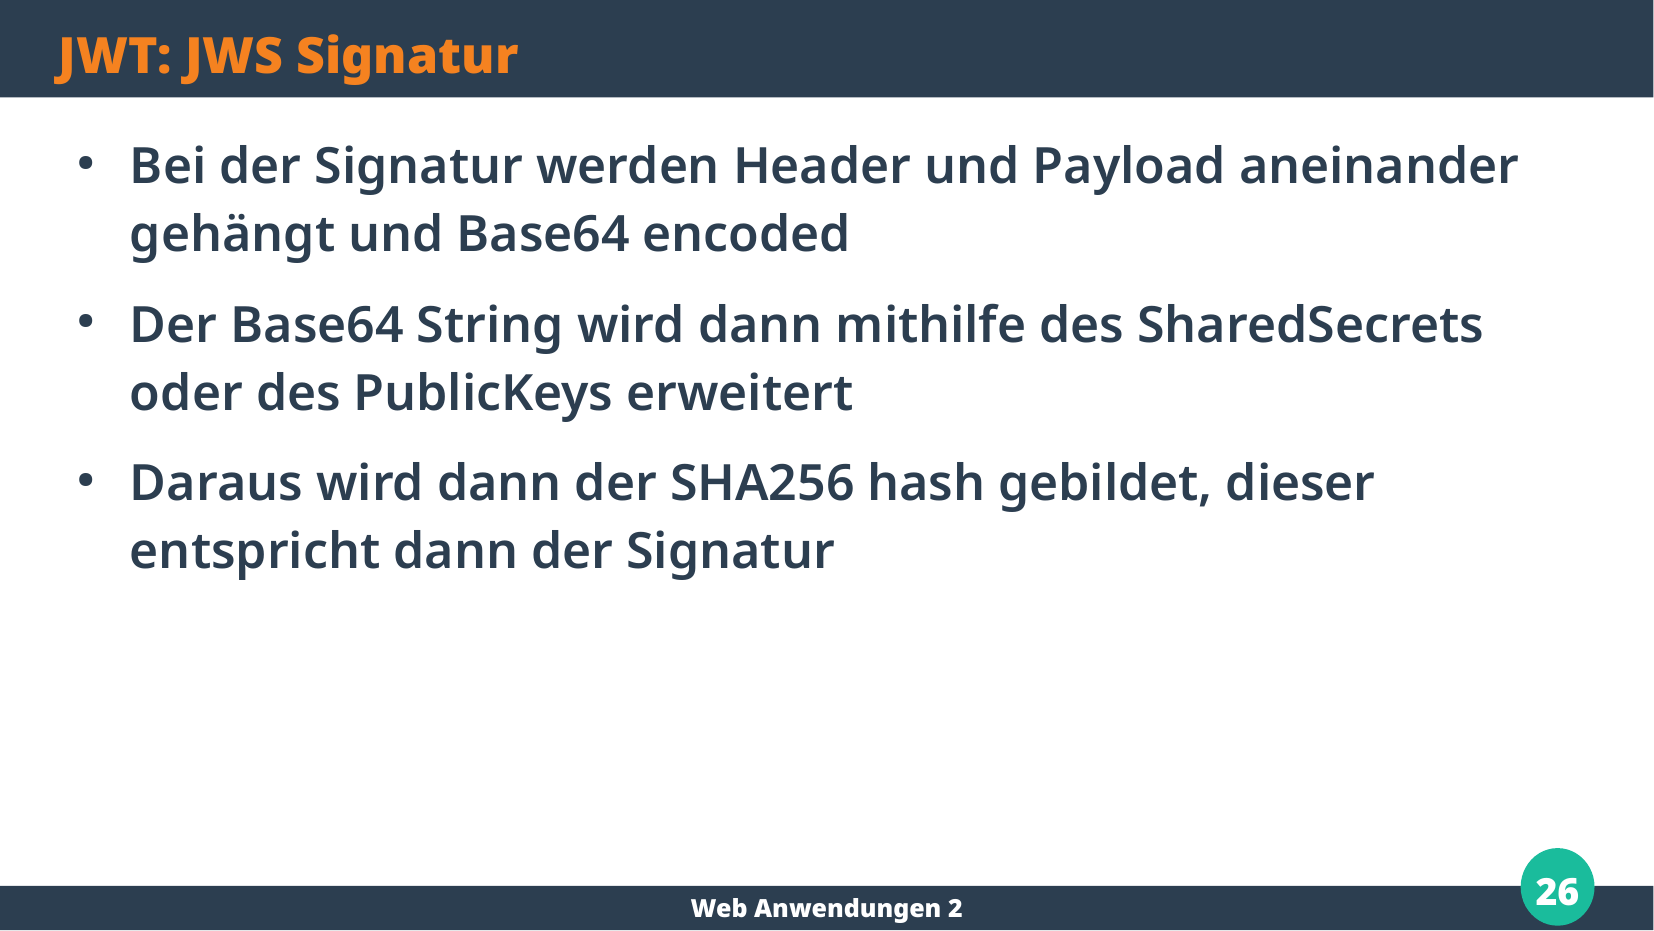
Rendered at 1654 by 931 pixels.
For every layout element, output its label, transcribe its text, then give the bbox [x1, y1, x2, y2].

list Bei der Signatur werden Header und Payload aneinander gehängt und Base64 encoded Der Base64 String wird dann mithilfe des SharedSecrets oder des PublicKeys erweitert Daraus wird dann der SHA256 hash gebildet, dieser entspricht dann der Signatur [59, 129, 1595, 864]
title JWT: JWS Signatur [59, 8, 1595, 89]
